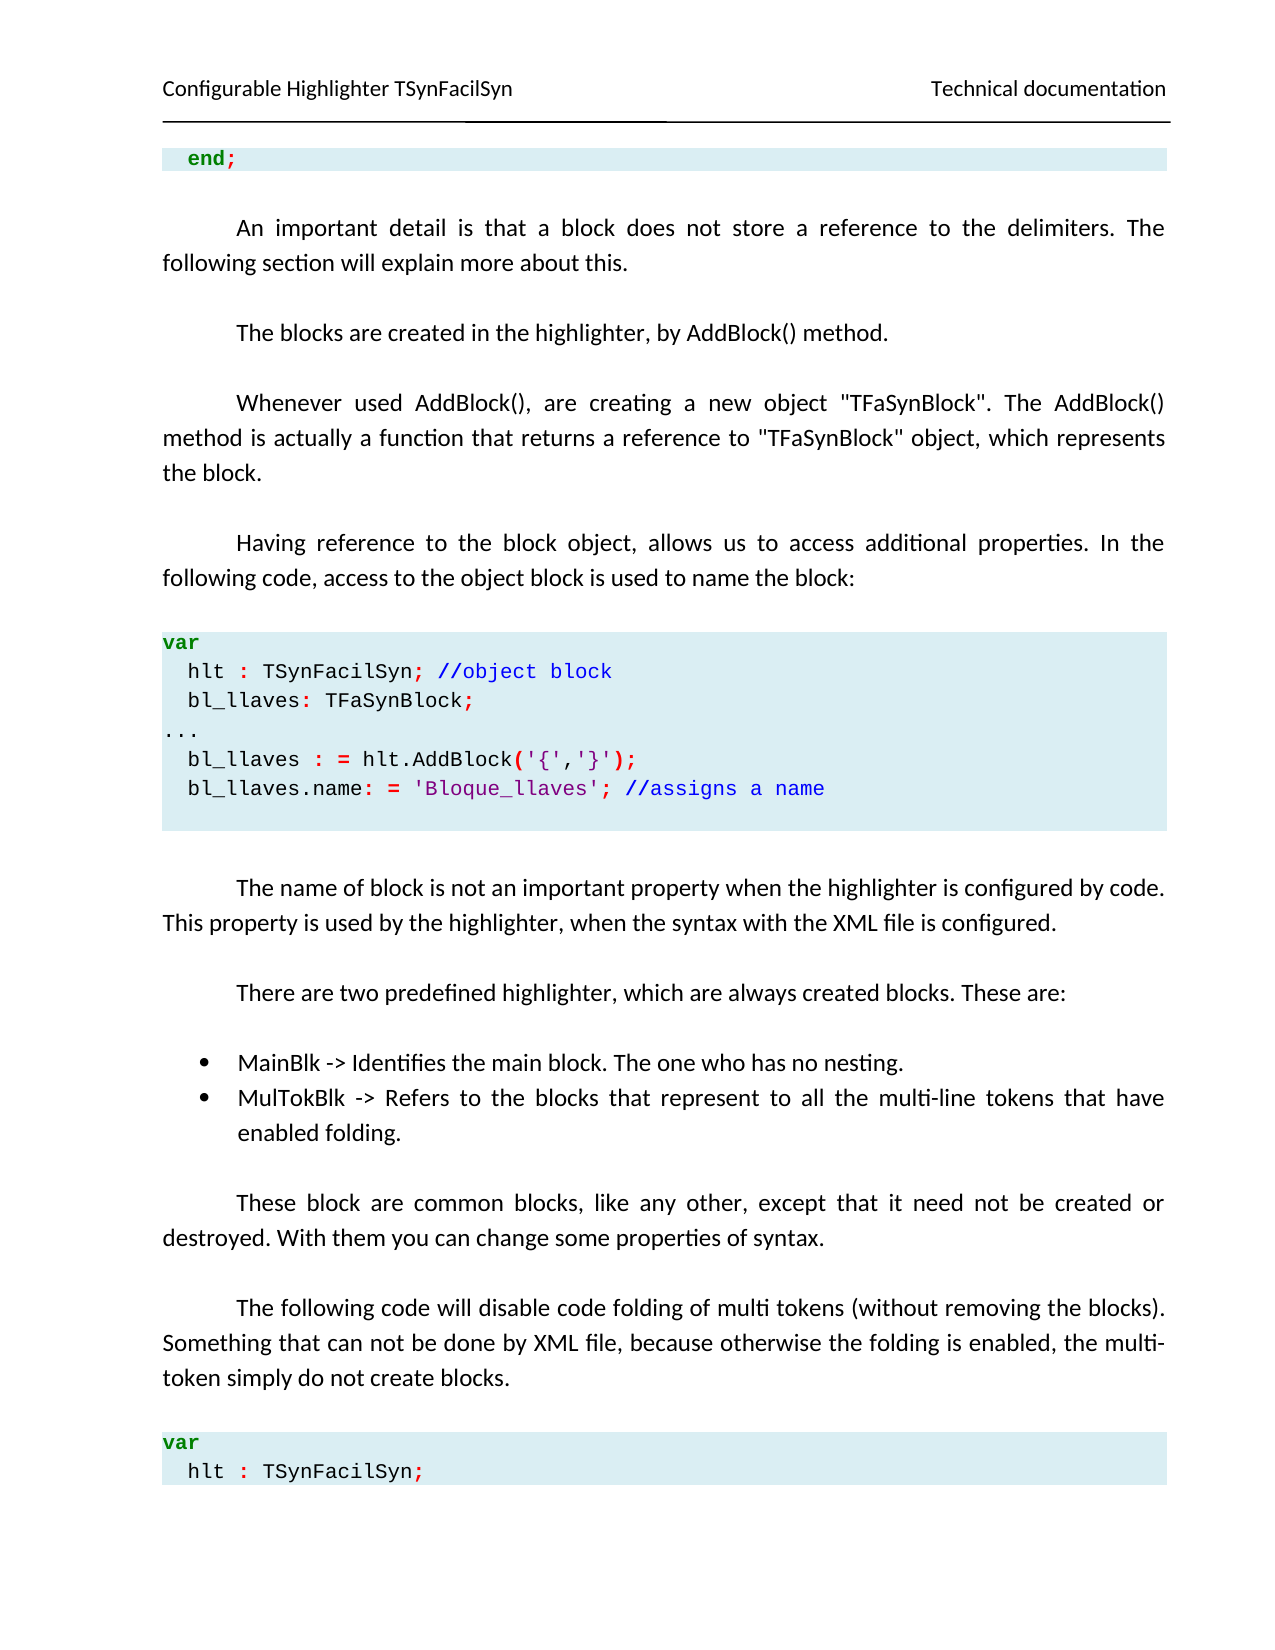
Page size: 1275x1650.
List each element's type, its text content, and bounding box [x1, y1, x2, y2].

text bl_llaves.name: = 'Bloque_llaves'; //assigns a name [162, 778, 1167, 802]
text The following code will disable code folding of multi tokens (without removing the blocks). Something that can not be done by XML file, because otherwise the folding is enabled, the multi-token simply do not create blocks. [162, 1292, 1167, 1392]
text These block are common blocks, like any other, except that it need not be created or destroyed. With them you can change some properties of syntax. [162, 1187, 1167, 1252]
text There are two predefined highlighter, which are always created blocks. These are: [162, 977, 1167, 1007]
text bl_llaves : = hlt.AddBlock('{','}'); [162, 749, 1167, 773]
text An important detail is that a block does not store a reference to the delimiters. The following section will explain more about this. [162, 212, 1167, 277]
text The name of block is not an important property when the highlighter is configured by code. This property is used by the highlighter, when the syntax with the XML file is configured. [162, 872, 1167, 937]
text var [162, 1432, 1167, 1455]
text Whenever used AddBlock(), are creating a new object "TFaSynBlock". The AddBlock() method is actually a function that returns a reference to "TFaSynBlock" object, which represents the block. [162, 387, 1167, 487]
text var [162, 632, 1167, 656]
text hlt : TSynFacilSyn; [162, 1461, 1167, 1485]
text hlt : TSynFacilSyn; //object block [162, 661, 1167, 685]
list MulTokBlk -> Refers to the blocks that represent to all the multi-line tokens that have enabled folding. [200, 1082, 1167, 1147]
text ... [162, 720, 1167, 743]
text bl_llaves: TFaSynBlock; [162, 690, 1167, 714]
text Having reference to the block object, allows us to access additional properties. In the following code, access to the object block is used to name the block: [162, 527, 1167, 592]
text end; [162, 148, 1167, 171]
list MainBlk -> Identifies the main block. The one who has no nesting. [200, 1047, 1167, 1077]
text The blocks are created in the highlighter, by AddBlock() method. [162, 317, 1167, 347]
